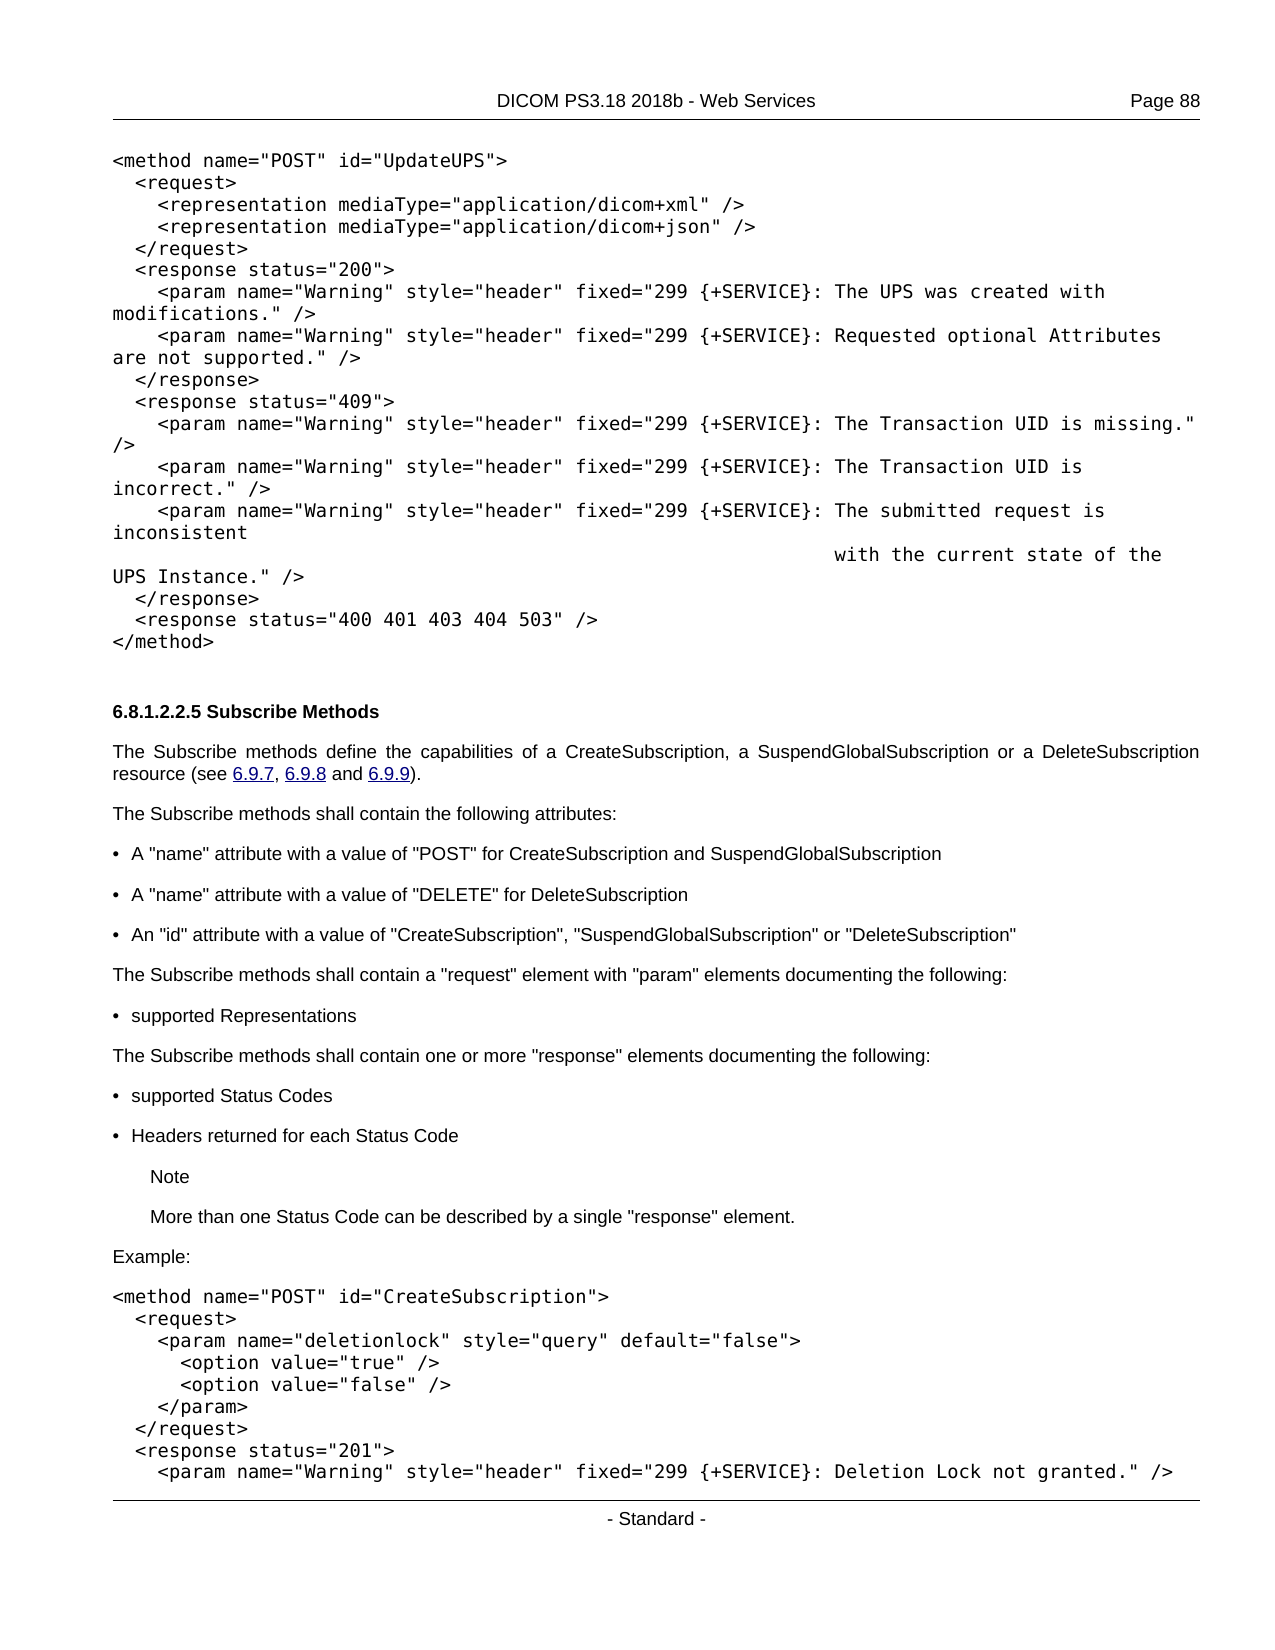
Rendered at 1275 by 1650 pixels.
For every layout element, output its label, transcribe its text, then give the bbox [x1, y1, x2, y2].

text <method name="POST" id="CreateSubscription"> <request> <param name="deletionlock" style="query" default="false"> <option value="true" /> <option value="false" /> </param> </request> <response status="201"> <param name="Warning" style="header" fixed="299 {+SERVICE}: Deletion Lock not granted." /> [112, 1287, 1200, 1483]
text The Subscribe methods shall contain the following attributes: [112, 803, 1200, 824]
list supported Representations [112, 1004, 1200, 1026]
text The Subscribe methods shall contain a "request" element with "param" elements documenting the following: [112, 964, 1200, 986]
text Example: [112, 1246, 1200, 1268]
text 6.8.1.2.2.5 Subscribe Methods [112, 701, 1200, 722]
list supported Status Codes [112, 1085, 1200, 1107]
list Headers returned for each Status Code [112, 1125, 1200, 1147]
text More than one Status Code can be described by a single "response" element. [150, 1206, 1162, 1227]
text Note [150, 1166, 1162, 1187]
list A "name" attribute with a value of "DELETE" for DeleteSubscription [112, 883, 1200, 905]
list An "id" attribute with a value of "CreateSubscription", "SuspendGlobalSubscription" or "DeleteSubscription" [112, 924, 1200, 945]
text The Subscribe methods shall contain one or more "response" elements documenting the following: [112, 1045, 1200, 1066]
text The Subscribe methods define the capabilities of a CreateSubscription, a SuspendGlobalSubscription or a DeleteSubscription resource (see 6.9.7, 6.9.8 and 6.9.9). [112, 741, 1200, 784]
list A "name" attribute with a value of "POST" for CreateSubscription and SuspendGlobalSubscription [112, 843, 1200, 865]
text <method name="POST" id="UpdateUPS"> <request> <representation mediaType="application/dicom+xml" /> <representation mediaType="application/dicom+json" /> </request> <response status="200"> <param name="Warning" style="header" fixed="299 {+SERVICE}: The UPS was created with modifications." /> <param name="Warning" style="header" fixed="299 {+SERVICE}: Requested optional Attributes are not supported." /> </response> <response status="409"> <param name="Warning" style="header" fixed="299 {+SERVICE}: The Transaction UID is missing." /> <param name="Warning" style="header" fixed="299 {+SERVICE}: The Transaction UID is incorrect." /> <param name="Warning" style="header" fixed="299 {+SERVICE}: The submitted request is inconsistent with the current state of the UPS Instance." /> </response> <response status="400 401 403 404 503" /> </method> [112, 150, 1200, 682]
